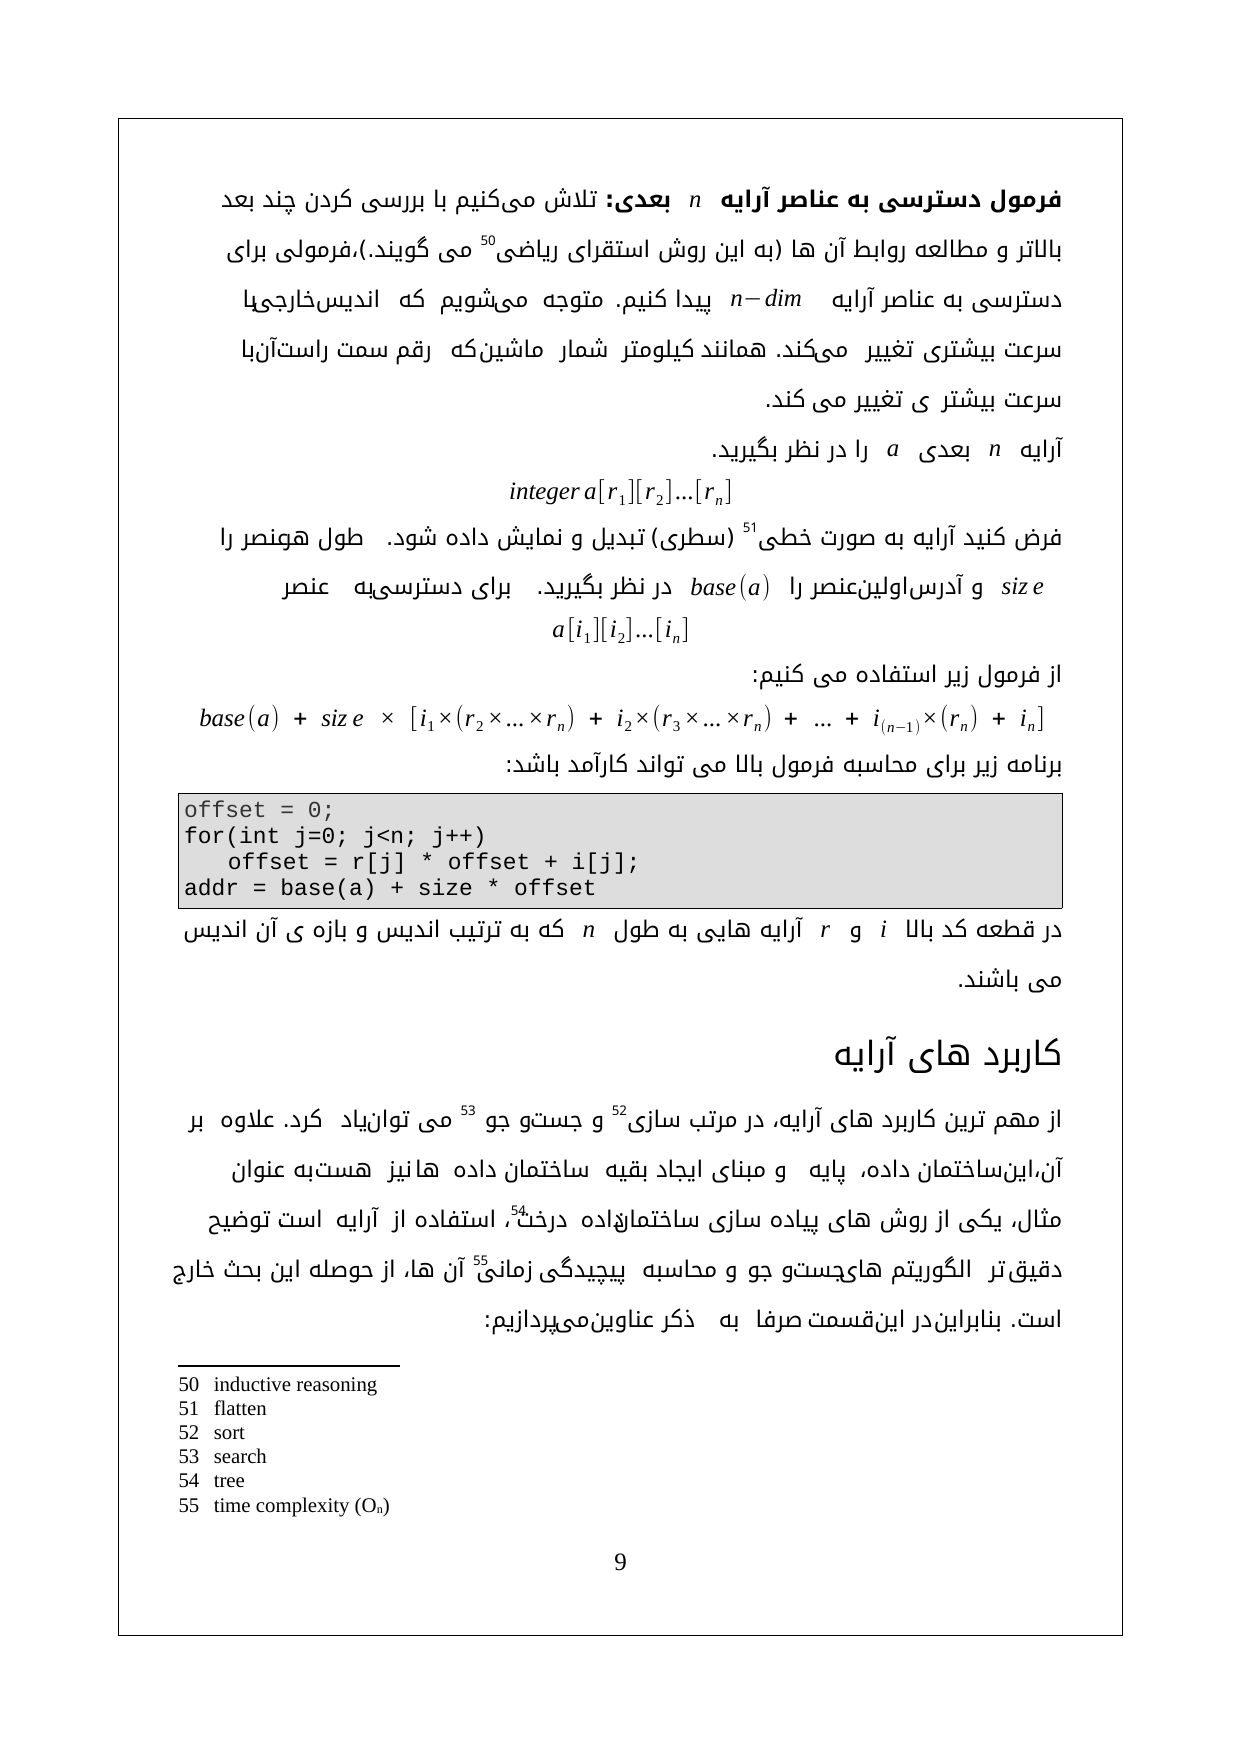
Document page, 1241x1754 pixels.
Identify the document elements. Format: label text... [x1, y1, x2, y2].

text search [178, 1444, 1062, 1468]
subtitle کاربرد های آرایه [178, 1022, 1062, 1086]
text time complexity (On) [178, 1492, 1062, 1517]
text برنامه زیر برای محاسبه فرمول بالا می تواند کارآمد باشد: [178, 743, 1062, 786]
text فرض کنید آرایه به صورت خطی (سطری) تبدیل و نمایش داده شود. طول هر عنصر راو آدرس اولین عنصر رادر نظر بگیرید. برای دسترسی به عنصر [178, 516, 1062, 609]
text tree [178, 1468, 1062, 1492]
text از فرمول زیر استفاده می کنیم: [178, 653, 1062, 697]
text sort [178, 1420, 1062, 1444]
text inductive reasoning [178, 1372, 1062, 1396]
text فرمول دسترسی به عناصر آرایهبعدی: تلاش می‌کنیم با بررسی کردن چند بعد بالاتر و مطالعه روابط آن ها (به این روش استقرای ریاضی می گویند.)، فرمولی برای دسترسی به عناصر آرایهپیدا کنیم. متوجه می شویم که اندیس خارجی با سرعت بیشتری تغییر می کند. همانند کیلومتر شمار ماشین که رقم سمت راست آن با سرعت بیشتری تغییر می کند. [178, 178, 1062, 421]
text در قطعه کد بالاوآرایه هایی به طولکه به ترتیب اندیس و بازه ی آن اندیس می باشند. [178, 909, 1062, 1001]
table_header offset = 0; for(int j=0; j<n; j++) offset = r[j] * offset + i[j]; addr = base(a) + size * offset [179, 794, 1062, 908]
text آرایهبعدیرا در نظر بگیرید. [178, 428, 1062, 471]
text flatten [178, 1396, 1062, 1420]
text از مهم ترین کاربرد های آرایه، در مرتب سازی و جست و جو می توان یاد کرد. علاوه بر آن، این ساختمان داده، پایه و مبنای ایجاد بقیه ساختمان داده ها نیز هست. به عنوان مثال، یکی از روش‌ های پیاده سازی ساختمان داده درخت، استفاده از آرایه است. توضیح دقیق تر الگوریتم های جست و جو و محاسبه پیچیدگی زمانی آن ها، از حوصله این بحث خارج است. بنابراین در این قسمت صرفا به ذکر عناوین می پردازیم: [178, 1098, 1062, 1341]
